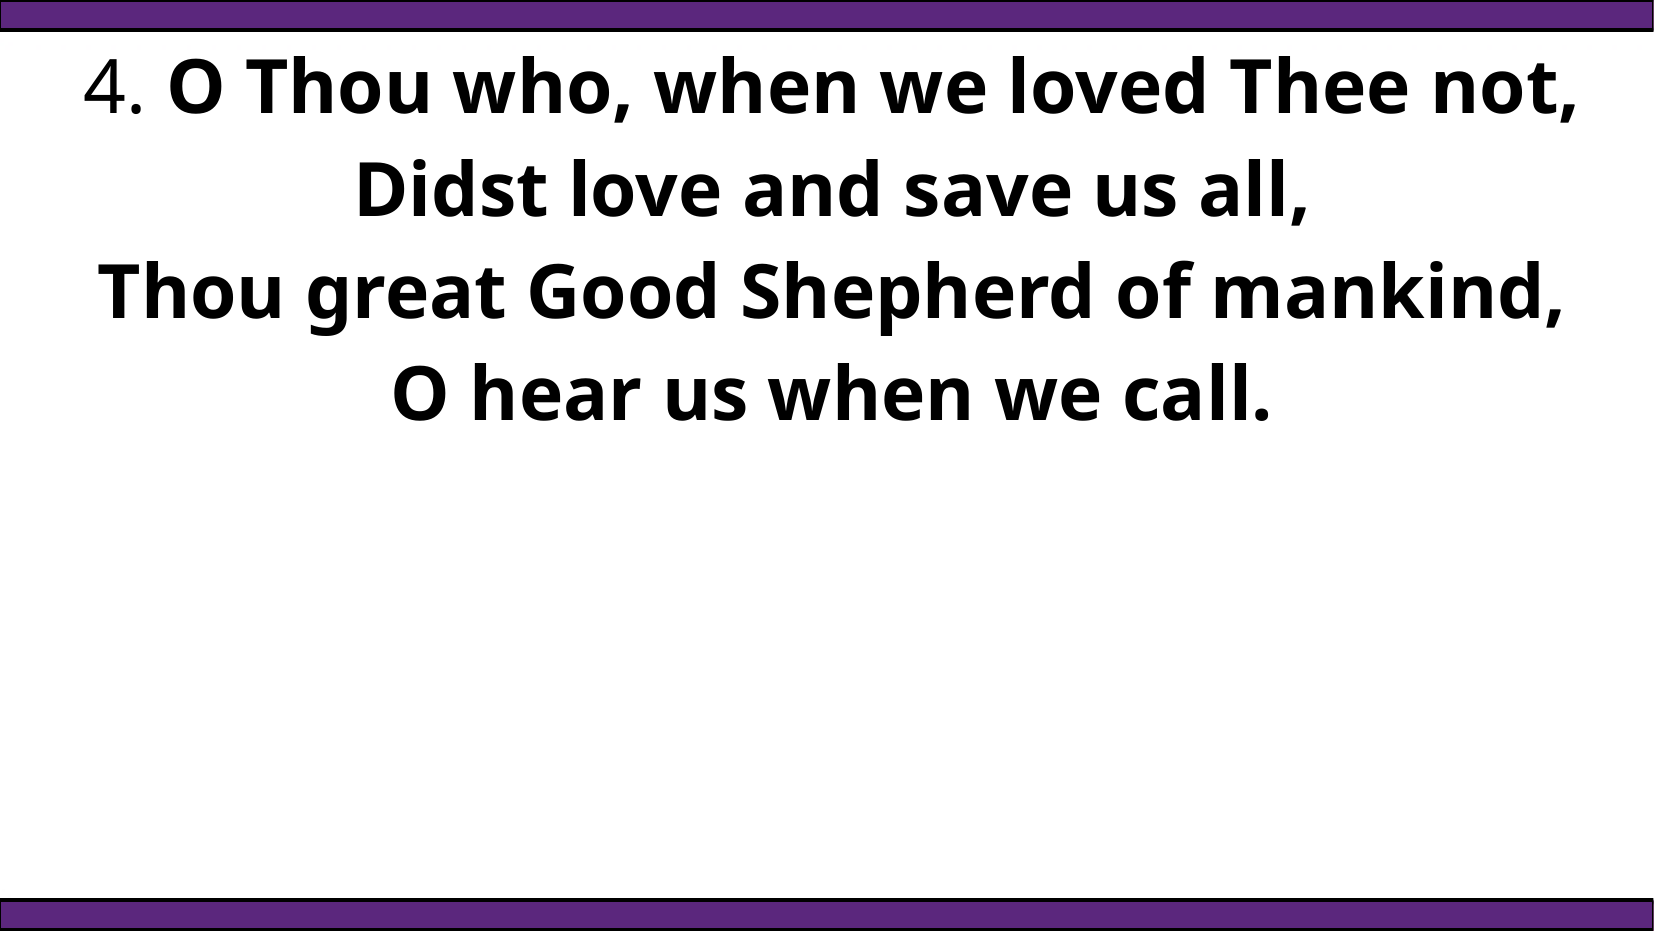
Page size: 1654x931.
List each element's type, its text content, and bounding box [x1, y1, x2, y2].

picture [0, 31, 1654, 900]
text_box [0, 900, 1654, 931]
text_box 4. O Thou who, when we loved Thee not, Didst love and save us all, Thou great Good Shepherd of mankind, O hear us when we call. [60, 26, 1606, 441]
text_box [0, 0, 1654, 31]
